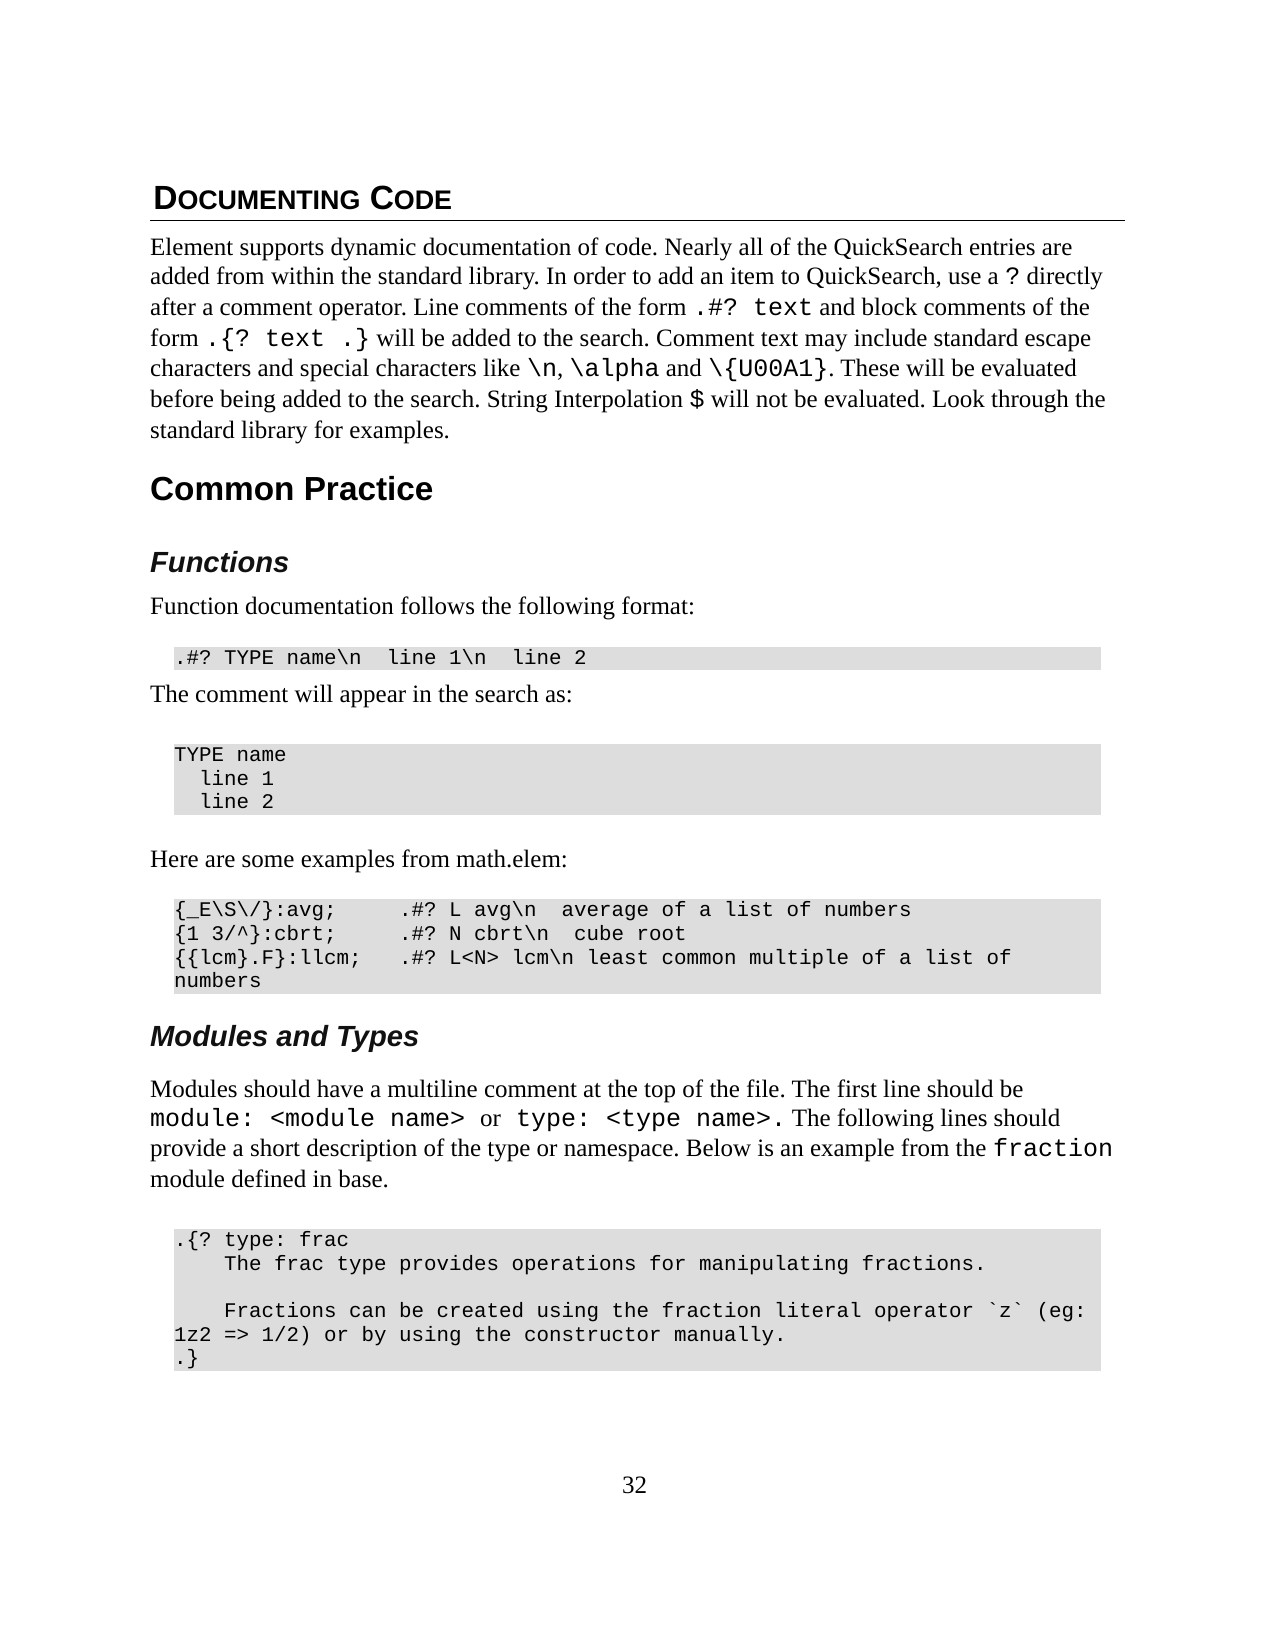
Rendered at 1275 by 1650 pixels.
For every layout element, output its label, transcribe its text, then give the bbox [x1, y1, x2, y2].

text {1 3/^}:cbrt; .#? N cbrt\n cube root [174, 923, 1101, 947]
text line 1 [174, 768, 1101, 791]
subtitle Functions [150, 545, 1125, 578]
text {_E\S\/}:avg; .#? L avg\n average of a list of numbers [174, 899, 1101, 923]
text Here are some examples from math.elem: [150, 844, 1125, 872]
text Fractions can be created using the fraction literal operator `z` (eg: 1z2 => 1/2) or by using the constructor manually. [174, 1300, 1101, 1347]
text line 2 [174, 791, 1101, 815]
text {{lcm}.F}:llcm; .#? L<N> lcm\n least common multiple of a list of numbers [174, 947, 1101, 994]
text .} [174, 1347, 1101, 1371]
text .{? type: frac [174, 1229, 1101, 1253]
subtitle Documenting Code [150, 175, 1125, 220]
text Modules should have a multiline comment at the top of the file. The first line should be module: <module name> or type: <type name>. The following lines should provide a short description of the type or namespace. Below is an example from the fraction module defined in base. [150, 1074, 1125, 1193]
text TYPE name [174, 744, 1101, 768]
subtitle Common Practice [150, 469, 1125, 507]
text Function documentation follows the following format: [150, 591, 1125, 620]
text The frac type provides operations for manipulating fractions. [174, 1253, 1101, 1276]
text .#? TYPE name\n line 1\n line 2 [174, 647, 1101, 670]
text The comment will appear in the search as: [150, 679, 1125, 708]
text Element supports dynamic documentation of code. Nearly all of the QuickSearch entries are added from within the standard library. In order to add an item to QuickSearch, use a ? directly after a comment operator. Line comments of the form .#? text and block comments of the form .{? text .} will be added to the search. Comment text may include standard escape characters and special characters like \n, \alpha and \{U00A1}. These will be evaluated before being added to the search. String Interpolation $ will not be evaluated. Look through the standard library for examples. [150, 232, 1125, 444]
subtitle Modules and Types [150, 1019, 1125, 1052]
